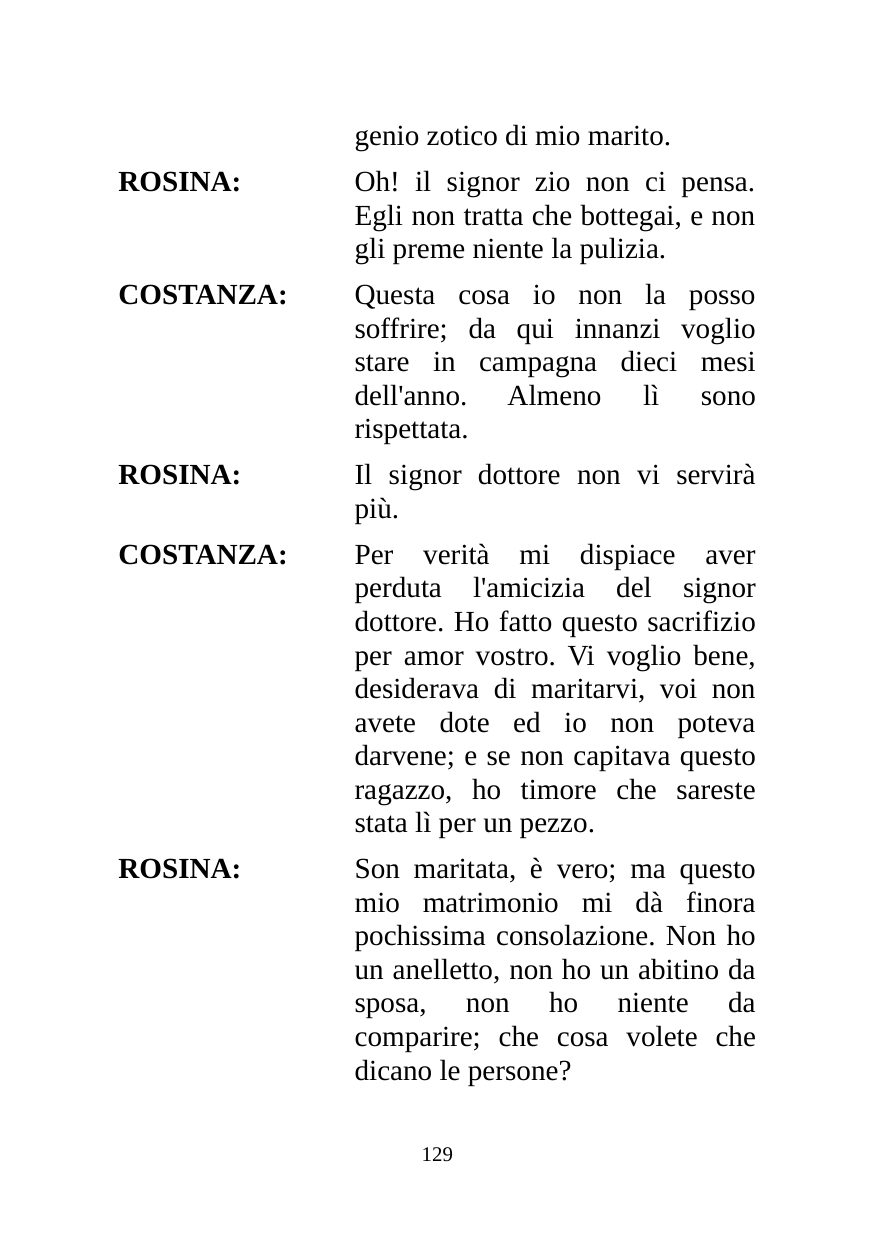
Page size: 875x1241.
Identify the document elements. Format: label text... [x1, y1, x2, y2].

text ROSINA: Son maritata, è vero; ma questo mio matrimonio mi dà finora pochissima consolazione. Non ho un anelletto, non ho un abitino da sposa, non ho niente da comparire; che cosa volete che dicano le persone? [118, 851, 756, 1086]
text COSTANZA: Per verità mi dispiace aver perduta l'amicizia del signor dottore. Ho fatto questo sacrifizio per amor vostro. Vi voglio bene, desiderava di maritarvi, voi non avete dote ed io non poteva darvene; e se non capitava questo ragazzo, ho timore che sareste stata lì per un pezzo. [118, 537, 756, 839]
text COSTANZA: Questa cosa io non la posso soffrire; da qui innanzi voglio stare in campagna dieci mesi dell'anno. Almeno lì sono rispettata. [118, 277, 756, 445]
text ROSINA: Il signor dottore non vi servirà più. [118, 457, 756, 524]
text ROSINA: Oh! il signor zio non ci pensa. Egli non tratta che bottegai, e non gli preme niente la pulizia. [118, 164, 756, 265]
text genio zotico di mio marito. [118, 118, 756, 152]
